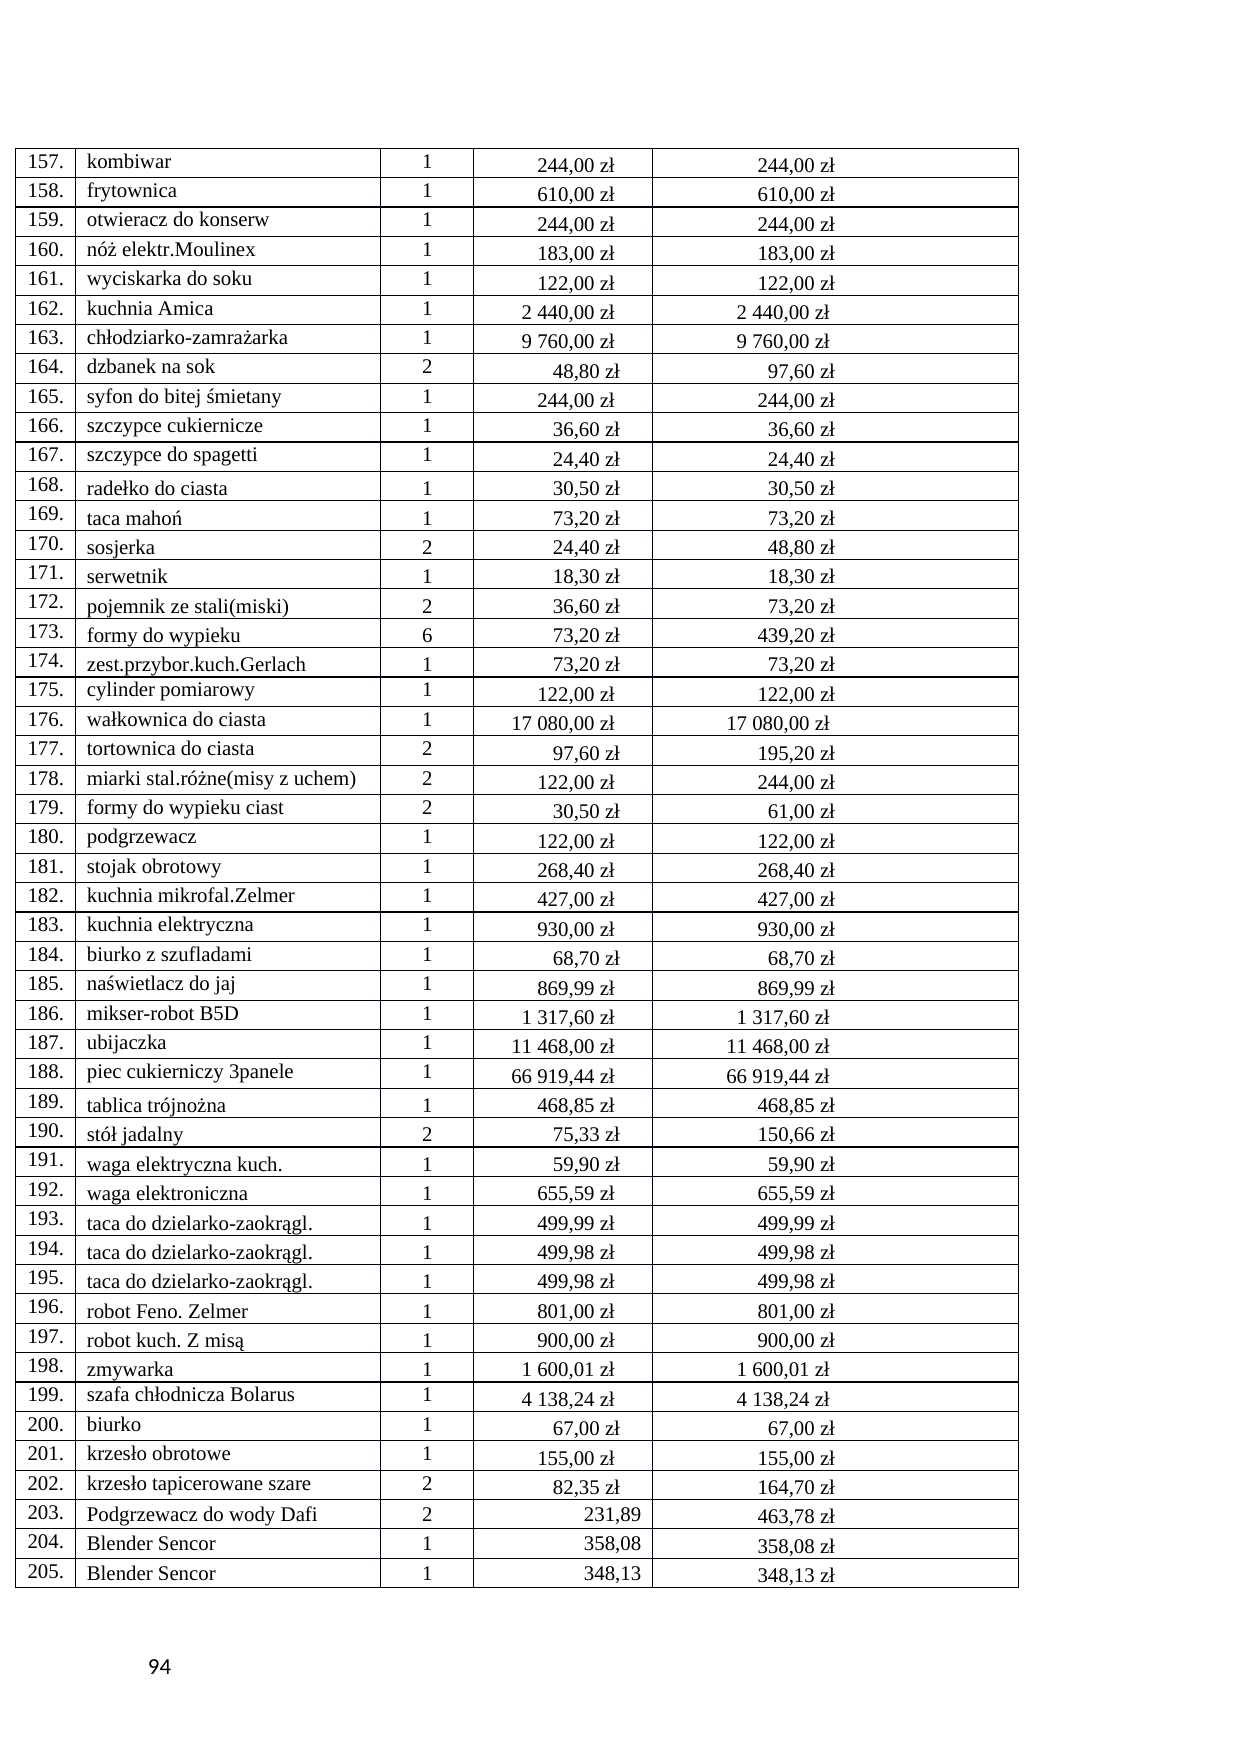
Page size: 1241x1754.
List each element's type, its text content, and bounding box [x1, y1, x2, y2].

table_cell 1 600,01 zł [474, 1353, 652, 1381]
table_cell 97,60 zł [474, 736, 652, 764]
table_cell sosjerka [76, 531, 380, 559]
table_cell 499,98 zł [653, 1236, 1018, 1264]
table_cell biurko [76, 1412, 380, 1440]
table_cell krzesło tapicerowane szare [76, 1471, 380, 1499]
table_cell 4 138,24 zł [474, 1383, 652, 1411]
table_cell 158. [16, 178, 75, 206]
table_cell mikser-robot B5D [76, 1001, 380, 1029]
table_cell 244,00 zł [653, 766, 1018, 794]
table_cell 180. [16, 824, 75, 853]
table_cell wyciskarka do soku [76, 266, 380, 294]
table_cell 163. [16, 325, 75, 353]
table_cell 2 [381, 1471, 473, 1499]
table_cell piec cukierniczy 3panele [76, 1059, 380, 1088]
table_cell 1 [381, 413, 473, 441]
table_cell 1 317,60 zł [474, 1001, 652, 1029]
table_cell 1 [381, 237, 473, 265]
table_cell 155,00 zł [474, 1441, 652, 1469]
table_cell 499,99 zł [653, 1206, 1018, 1234]
table_cell 1 [381, 707, 473, 735]
table_cell 2 440,00 zł [653, 296, 1018, 324]
table_cell 193. [16, 1206, 75, 1234]
table_cell chłodziarko-zamrażarka [76, 325, 380, 353]
table_cell 1 [381, 1236, 473, 1264]
table_cell 73,20 zł [474, 648, 652, 676]
table_cell waga elektroniczna [76, 1177, 380, 1205]
table_cell 192. [16, 1177, 75, 1205]
table_cell 6 [381, 619, 473, 647]
table_cell 1 [381, 1059, 473, 1088]
table_cell ubijaczka [76, 1030, 380, 1058]
table_cell syfon do bitej śmietany [76, 384, 380, 412]
table_cell 122,00 zł [653, 678, 1018, 706]
table_cell 178. [16, 766, 75, 794]
table_cell 68,70 zł [474, 942, 652, 970]
table_cell Blender Sencor [76, 1559, 380, 1587]
table_cell krzesło obrotowe [76, 1441, 380, 1469]
table_cell 73,20 zł [653, 501, 1018, 529]
table_cell 66 919,44 zł [474, 1059, 652, 1088]
table_cell 204. [16, 1529, 75, 1558]
table_cell 1 [381, 296, 473, 324]
table_cell 160. [16, 237, 75, 265]
table_cell 1 317,60 zł [653, 1001, 1018, 1029]
table_cell stół jadalny [76, 1118, 380, 1146]
table_cell 67,00 zł [653, 1412, 1018, 1440]
table_cell 499,98 zł [474, 1265, 652, 1293]
table_cell 122,00 zł [474, 766, 652, 794]
table_cell 655,59 zł [653, 1177, 1018, 1205]
table_cell 1 [381, 1148, 473, 1176]
table_cell 1 [381, 1030, 473, 1058]
table_cell 17 080,00 zł [653, 707, 1018, 735]
table_cell 499,98 zł [653, 1265, 1018, 1293]
table_cell 177. [16, 736, 75, 764]
table_cell 1 [381, 472, 473, 500]
table_cell 18,30 zł [474, 560, 652, 588]
table_cell 205. [16, 1559, 75, 1587]
table_cell 1 [381, 1353, 473, 1381]
table_cell 1 [381, 1412, 473, 1440]
table_cell 186. [16, 1001, 75, 1029]
table_cell 468,85 zł [474, 1089, 652, 1117]
table_cell 499,99 zł [474, 1206, 652, 1234]
table_cell 187. [16, 1030, 75, 1058]
table_cell 1 [381, 678, 473, 706]
table_cell 82,35 zł [474, 1471, 652, 1499]
table_cell tablica trójnożna [76, 1089, 380, 1117]
table_cell taca do dzielarko-zaokrągl. [76, 1236, 380, 1264]
table_cell 199. [16, 1383, 75, 1411]
table_cell 73,20 zł [653, 589, 1018, 618]
table_cell cylinder pomiarowy [76, 678, 380, 706]
table_cell 439,20 zł [653, 619, 1018, 647]
table_cell 1 [381, 824, 473, 853]
table_cell 202. [16, 1471, 75, 1499]
table_cell 930,00 zł [653, 913, 1018, 941]
table_cell 1 [381, 1383, 473, 1411]
table_cell 162. [16, 296, 75, 324]
table_cell 165. [16, 384, 75, 412]
table_cell szczypce do spagetti [76, 443, 380, 471]
table_cell 1 [381, 384, 473, 412]
table_cell 1 [381, 560, 473, 588]
table_cell 183,00 zł [474, 237, 652, 265]
table_cell 48,80 zł [653, 531, 1018, 559]
table_cell 801,00 zł [474, 1294, 652, 1323]
table_cell 66 919,44 zł [653, 1059, 1018, 1088]
table_cell 190. [16, 1118, 75, 1146]
table_cell 150,66 zł [653, 1118, 1018, 1146]
table_cell 122,00 zł [653, 266, 1018, 294]
table_cell 1 [381, 913, 473, 941]
table_cell 9 760,00 zł [474, 325, 652, 353]
table_cell 24,40 zł [653, 443, 1018, 471]
table_cell 176. [16, 707, 75, 735]
table_cell 4 138,24 zł [653, 1383, 1018, 1411]
table_cell 59,90 zł [653, 1148, 1018, 1176]
table_cell 468,85 zł [653, 1089, 1018, 1117]
table_cell 73,20 zł [474, 619, 652, 647]
table_cell 244,00 zł [653, 149, 1018, 177]
table_cell 2 [381, 1500, 473, 1528]
table_cell 122,00 zł [474, 678, 652, 706]
table_cell 1 [381, 648, 473, 676]
table_cell 24,40 zł [474, 531, 652, 559]
table_cell 427,00 zł [653, 883, 1018, 911]
table_cell naświetlacz do jaj [76, 971, 380, 999]
table_cell kuchnia elektryczna [76, 913, 380, 941]
table_cell 244,00 zł [474, 208, 652, 236]
table_cell szafa chłodnicza Bolarus [76, 1383, 380, 1411]
table_cell 197. [16, 1324, 75, 1352]
table_cell frytownica [76, 178, 380, 206]
table_cell stojak obrotowy [76, 854, 380, 882]
table_cell podgrzewacz [76, 824, 380, 853]
table_cell 48,80 zł [474, 354, 652, 383]
table_cell 184. [16, 942, 75, 970]
table_cell 188. [16, 1059, 75, 1088]
table_cell 1 [381, 1265, 473, 1293]
table_cell 268,40 zł [474, 854, 652, 882]
table_cell 170. [16, 531, 75, 559]
table_cell 174. [16, 648, 75, 676]
table_cell robot kuch. Z misą [76, 1324, 380, 1352]
table_cell 161. [16, 266, 75, 294]
table_cell 1 [381, 325, 473, 353]
table_cell waga elektryczna kuch. [76, 1148, 380, 1176]
table_cell 358,08 zł [653, 1529, 1018, 1558]
table_cell 155,00 zł [653, 1441, 1018, 1469]
table_cell 183,00 zł [653, 237, 1018, 265]
table_cell nóż elektr.Moulinex [76, 237, 380, 265]
table_cell 348,13 zł [653, 1559, 1018, 1587]
table_cell kombiwar [76, 149, 380, 177]
table_cell zmywarka [76, 1353, 380, 1381]
table_cell 869,99 zł [653, 971, 1018, 999]
table_cell 1 [381, 1441, 473, 1469]
table_cell pojemnik ze stali(miski) [76, 589, 380, 618]
table_cell 122,00 zł [474, 824, 652, 853]
table_cell Blender Sencor [76, 1529, 380, 1558]
table_cell 172. [16, 589, 75, 618]
table_cell szczypce cukiernicze [76, 413, 380, 441]
table_cell 75,33 zł [474, 1118, 652, 1146]
table_cell 30,50 zł [653, 472, 1018, 500]
table_cell 801,00 zł [653, 1294, 1018, 1323]
table_cell 181. [16, 854, 75, 882]
table_cell 68,70 zł [653, 942, 1018, 970]
table_cell 244,00 zł [474, 384, 652, 412]
table_cell 73,20 zł [653, 648, 1018, 676]
table_cell 1 [381, 942, 473, 970]
table_cell 164,70 zł [653, 1471, 1018, 1499]
table_cell 97,60 zł [653, 354, 1018, 383]
table_cell 1 [381, 1177, 473, 1205]
table_cell 1 [381, 1559, 473, 1587]
table_cell 36,60 zł [653, 413, 1018, 441]
table_cell 189. [16, 1089, 75, 1117]
table_cell 1 [381, 854, 473, 882]
table_cell 1 [381, 1001, 473, 1029]
table_cell biurko z szufladami [76, 942, 380, 970]
table_cell 122,00 zł [474, 266, 652, 294]
table_cell 24,40 zł [474, 443, 652, 471]
table_cell 200. [16, 1412, 75, 1440]
table_cell 2 [381, 736, 473, 764]
table_cell 2 [381, 766, 473, 794]
table_cell 499,98 zł [474, 1236, 652, 1264]
table_cell 194. [16, 1236, 75, 1264]
table_cell taca mahoń [76, 501, 380, 529]
table_cell 17 080,00 zł [474, 707, 652, 735]
table_cell 1 [381, 443, 473, 471]
table_cell 73,20 zł [474, 501, 652, 529]
table_cell 183. [16, 913, 75, 941]
table_cell 1 [381, 1294, 473, 1323]
table_cell 2 [381, 531, 473, 559]
table_cell 30,50 zł [474, 795, 652, 823]
table_cell 11 468,00 zł [653, 1030, 1018, 1058]
table_cell 268,40 zł [653, 854, 1018, 882]
table_cell 1 [381, 1324, 473, 1352]
table_cell serwetnik [76, 560, 380, 588]
table_cell 168. [16, 472, 75, 500]
table_cell 196. [16, 1294, 75, 1323]
table_cell 11 468,00 zł [474, 1030, 652, 1058]
table_cell 2 [381, 354, 473, 383]
table_cell 655,59 zł [474, 1177, 652, 1205]
table_cell 2 [381, 589, 473, 618]
table_cell 231,89 [474, 1500, 652, 1528]
table_cell 166. [16, 413, 75, 441]
table_cell 169. [16, 501, 75, 529]
table_cell 171. [16, 560, 75, 588]
table_cell 61,00 zł [653, 795, 1018, 823]
table_cell 164. [16, 354, 75, 383]
table_cell 159. [16, 208, 75, 236]
table_cell 1 [381, 883, 473, 911]
table_cell 427,00 zł [474, 883, 652, 911]
table_cell 1 [381, 971, 473, 999]
table_cell 900,00 zł [474, 1324, 652, 1352]
table_cell 610,00 zł [474, 178, 652, 206]
table_cell 1 [381, 501, 473, 529]
table_cell 30,50 zł [474, 472, 652, 500]
table_cell 1 [381, 178, 473, 206]
table_cell 175. [16, 678, 75, 706]
table_cell 463,78 zł [653, 1500, 1018, 1528]
table_cell formy do wypieku ciast [76, 795, 380, 823]
table_cell 1 [381, 149, 473, 177]
table_cell 67,00 zł [474, 1412, 652, 1440]
table_cell Podgrzewacz do wody Dafi [76, 1500, 380, 1528]
table_cell 1 600,01 zł [653, 1353, 1018, 1381]
table_cell 1 [381, 266, 473, 294]
table_cell zest.przybor.kuch.Gerlach [76, 648, 380, 676]
table_cell 191. [16, 1148, 75, 1176]
table_cell 36,60 zł [474, 589, 652, 618]
table_cell miarki stal.różne(misy z uchem) [76, 766, 380, 794]
table_cell 244,00 zł [653, 208, 1018, 236]
table_cell 195,20 zł [653, 736, 1018, 764]
table_cell 869,99 zł [474, 971, 652, 999]
table_cell taca do dzielarko-zaokrągl. [76, 1265, 380, 1293]
table_cell 358,08 [474, 1529, 652, 1558]
table_cell formy do wypieku [76, 619, 380, 647]
table_cell 122,00 zł [653, 824, 1018, 853]
table_cell 610,00 zł [653, 178, 1018, 206]
table_cell 900,00 zł [653, 1324, 1018, 1352]
table_cell 173. [16, 619, 75, 647]
table_cell wałkownica do ciasta [76, 707, 380, 735]
table_cell 1 [381, 208, 473, 236]
table_cell kuchnia mikrofal.Zelmer [76, 883, 380, 911]
table_cell otwieracz do konserw [76, 208, 380, 236]
table_cell 182. [16, 883, 75, 911]
table_cell dzbanek na sok [76, 354, 380, 383]
table_cell taca do dzielarko-zaokrągl. [76, 1206, 380, 1234]
table_cell 9 760,00 zł [653, 325, 1018, 353]
table_cell 59,90 zł [474, 1148, 652, 1176]
table_cell robot Feno. Zelmer [76, 1294, 380, 1323]
table_cell 2 440,00 zł [474, 296, 652, 324]
table_cell 36,60 zł [474, 413, 652, 441]
table_cell 2 [381, 795, 473, 823]
table_cell 244,00 zł [474, 149, 652, 177]
table_cell 348,13 [474, 1559, 652, 1587]
table_cell 198. [16, 1353, 75, 1381]
table_cell 2 [381, 1118, 473, 1146]
table_cell kuchnia Amica [76, 296, 380, 324]
table_cell 195. [16, 1265, 75, 1293]
table_cell 1 [381, 1089, 473, 1117]
table_cell 167. [16, 443, 75, 471]
table_cell 201. [16, 1441, 75, 1469]
table_cell 18,30 zł [653, 560, 1018, 588]
table_cell 157. [16, 149, 75, 177]
table_cell 179. [16, 795, 75, 823]
table_cell 1 [381, 1529, 473, 1558]
table_cell 203. [16, 1500, 75, 1528]
table_cell 185. [16, 971, 75, 999]
table_cell 244,00 zł [653, 384, 1018, 412]
table_cell radełko do ciasta [76, 472, 380, 500]
table_cell 1 [381, 1206, 473, 1234]
table_cell tortownica do ciasta [76, 736, 380, 764]
table_cell 930,00 zł [474, 913, 652, 941]
